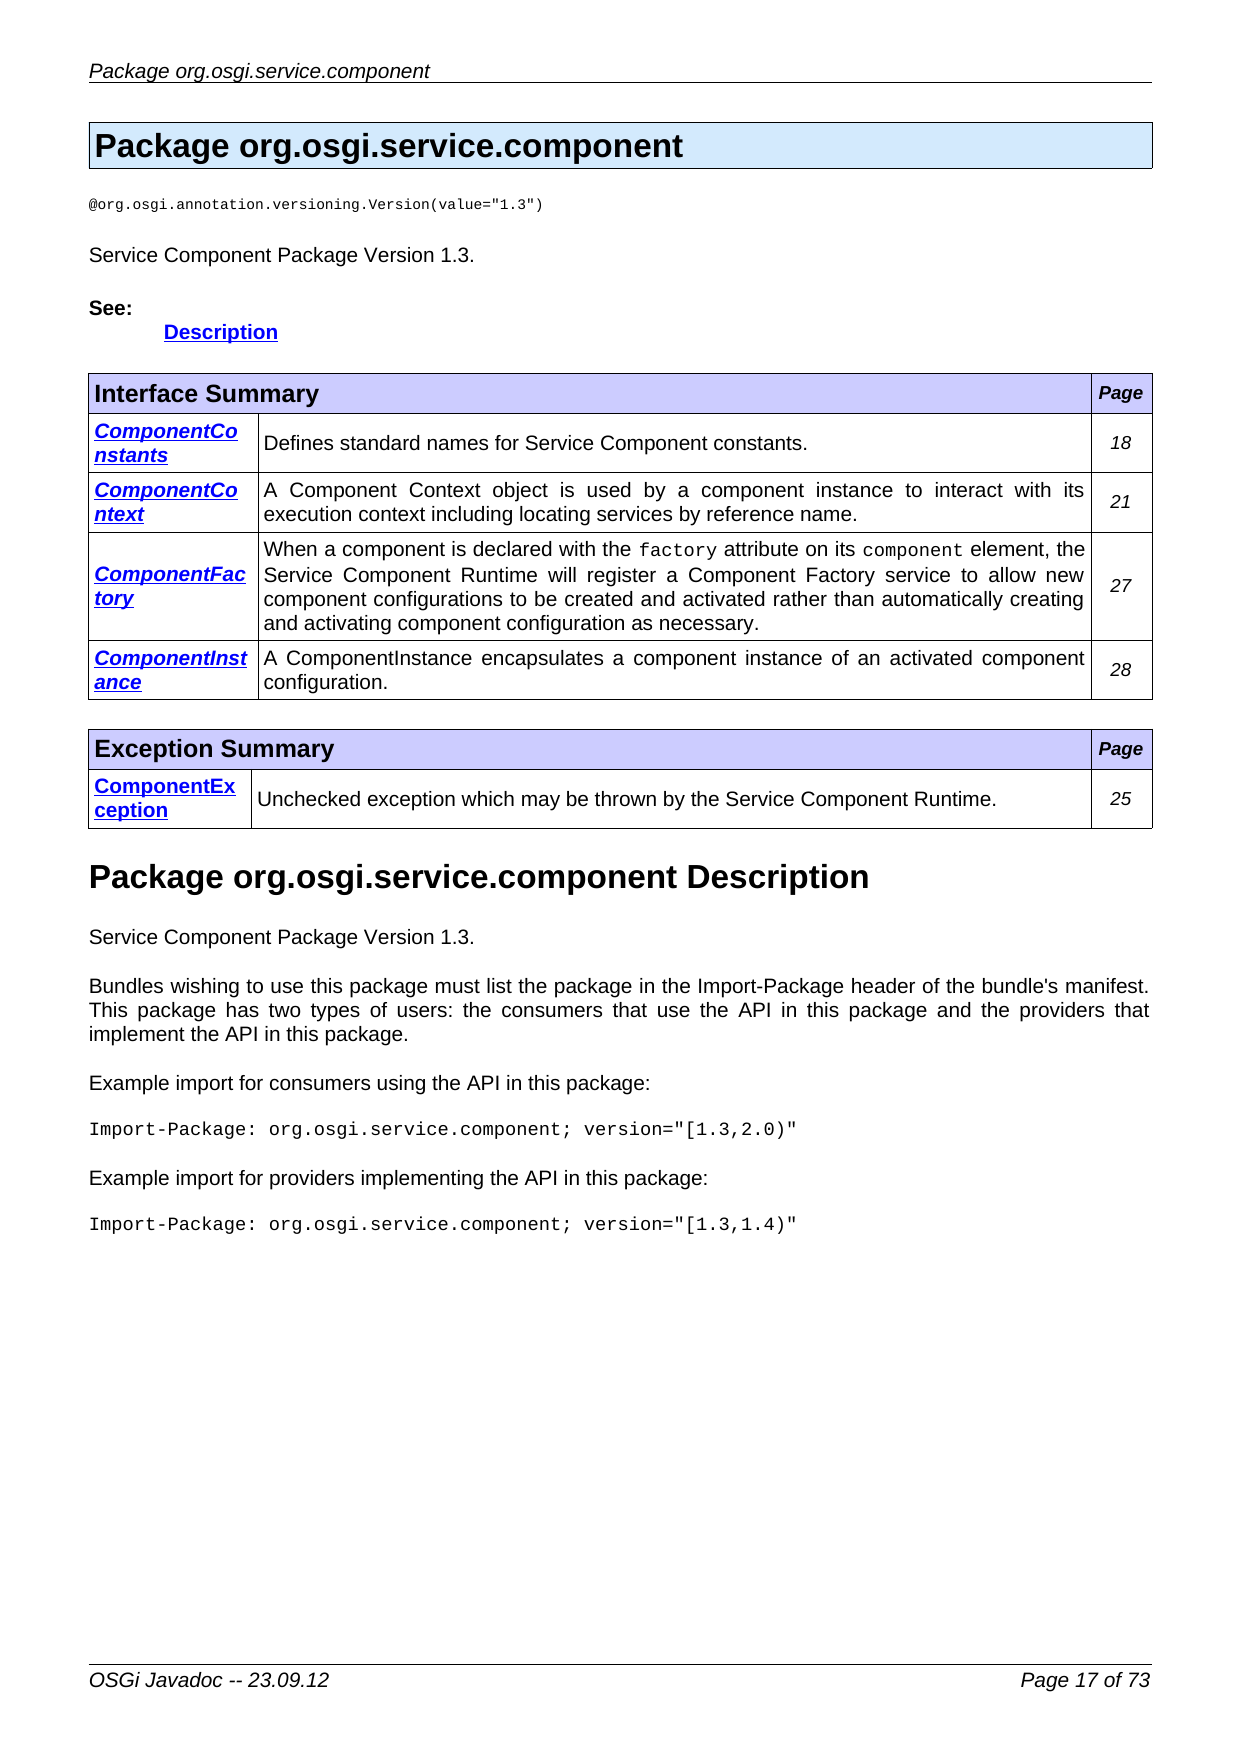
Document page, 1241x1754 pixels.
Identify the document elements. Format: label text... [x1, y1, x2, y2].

table_cell ComponentException [89, 770, 251, 828]
table_cell ComponentContext [89, 473, 258, 532]
text Example import for consumers using the API in this package: [88, 1071, 1152, 1094]
text Package org.osgi.service.component Description [88, 857, 1152, 896]
table_cell [1092, 414, 1152, 472]
table_cell A Component Context object is used by a component instance to interact with its execution context including locating services by reference name. [259, 473, 1091, 532]
text Import-Package: org.osgi.service.component; version="[1.3,1.4)" [88, 1215, 1152, 1236]
text See: [88, 296, 1152, 320]
table_header Interface Summary [89, 374, 1091, 413]
text Description [163, 320, 1152, 344]
table_cell Defines standard names for Service Component constants. [259, 414, 1091, 472]
table_cell A ComponentInstance encapsulates a component instance of an activated component configuration. [259, 641, 1091, 699]
table_cell ComponentInstance [89, 641, 258, 699]
table_cell [1092, 770, 1152, 828]
text @org.osgi.annotation.versioning.Version(value="1.3") [88, 197, 1152, 213]
table_cell [1092, 533, 1152, 640]
table_cell [1092, 641, 1152, 699]
table_header Exception Summary [89, 730, 1091, 769]
table_cell ComponentFactory [89, 533, 258, 640]
subtitle Package org.osgi.service.component [90, 123, 1152, 168]
text Example import for providers implementing the API in this package: [88, 1166, 1152, 1190]
text Bundles wishing to use this package must list the package in the Import-Package header of the bundle's manifest. This package has two types of users: the consumers that use the API in this package and the providers that implement the API in this package. [88, 974, 1152, 1046]
table_cell ComponentConstants [89, 414, 258, 472]
table_cell When a component is declared with the factory attribute on its component element, the Service Component Runtime will register a Component Factory service to allow new component configurations to be created and activated rather than automatically creating and activating component configuration as necessary. [259, 533, 1091, 640]
text Service Component Package Version 1.3. [88, 925, 1152, 949]
text Service Component Package Version 1.3. [88, 243, 1152, 267]
text Import-Package: org.osgi.service.component; version="[1.3,2.0)" [88, 1119, 1152, 1141]
table_cell Unchecked exception which may be thrown by the Service Component Runtime. [252, 770, 1091, 828]
table_header Page [1092, 730, 1152, 769]
table_cell [1092, 473, 1152, 532]
table_header Page [1092, 374, 1152, 413]
